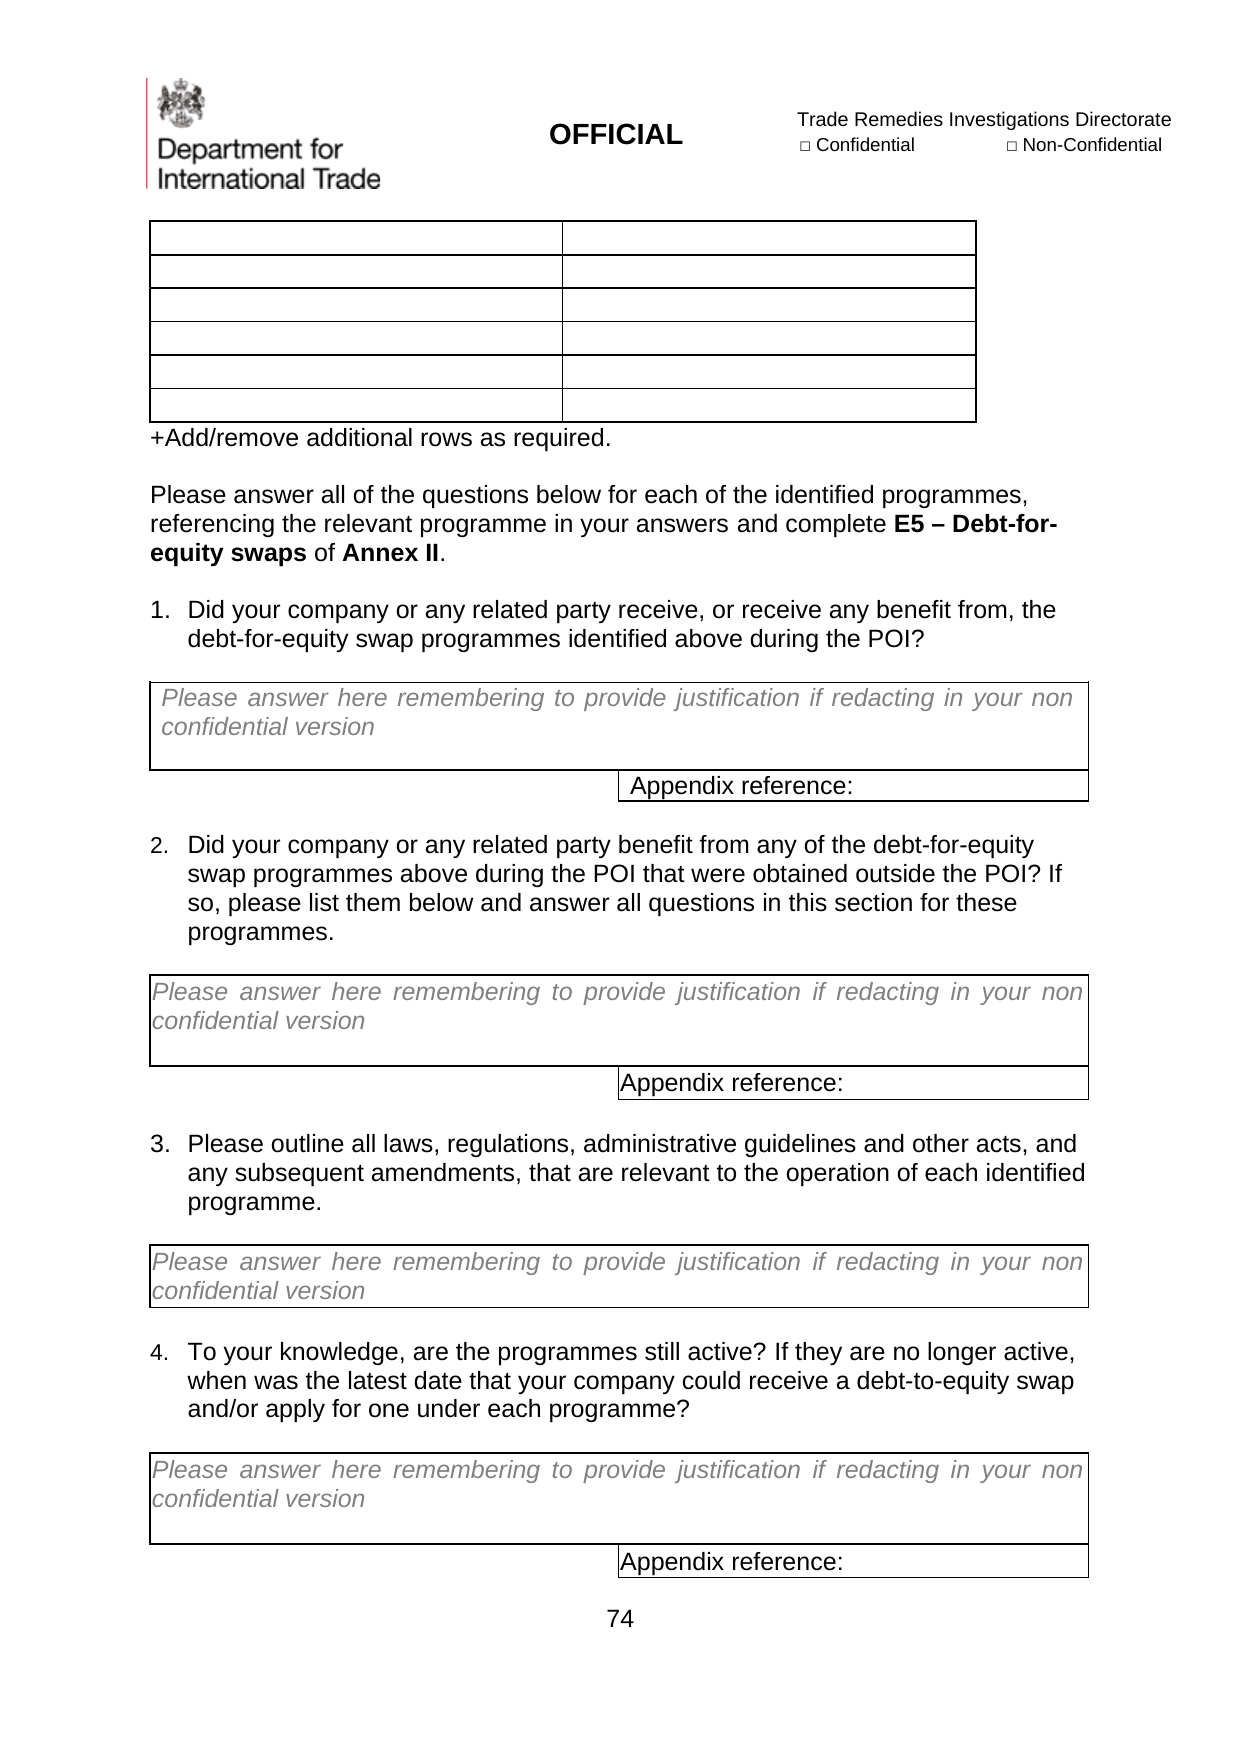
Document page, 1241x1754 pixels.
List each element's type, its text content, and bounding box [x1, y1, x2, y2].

table_cell [151, 222, 562, 254]
table_cell [563, 256, 975, 287]
table_cell Appendix reference: [619, 771, 1088, 800]
list Did your company or any related party benefit from any of the debt-for-equity swap programmes above during the POI that were obtained outside the POI? If so, please list them below and answer all questions in this section for these programmes. [150, 830, 1090, 945]
table_cell [563, 322, 975, 354]
table_cell [150, 1545, 618, 1577]
table_cell [151, 356, 562, 388]
table_cell [563, 356, 975, 388]
table_cell [151, 322, 562, 354]
table_header Please answer here remembering to provide justification if redacting in your non confidential version [151, 1246, 1088, 1306]
table_header Please answer here remembering to provide justification if redacting in your non confidential version [151, 683, 1088, 769]
table_header Please answer here remembering to provide justification if redacting in your non confidential version [151, 976, 1088, 1065]
table_cell [151, 256, 562, 287]
table_cell Appendix reference: [619, 1545, 1088, 1577]
table_cell [563, 289, 975, 321]
table_cell [151, 289, 562, 321]
table_cell [151, 389, 562, 421]
table_cell [150, 771, 618, 800]
table_header Please answer here remembering to provide justification if redacting in your non confidential version [151, 1454, 1088, 1543]
table_cell [563, 389, 975, 421]
table_cell [563, 222, 975, 254]
table_cell Appendix reference: [619, 1067, 1088, 1099]
list Please outline all laws, regulations, administrative guidelines and other acts, and any subsequent amendments, that are relevant to the operation of each identified programme. [150, 1129, 1090, 1215]
text Please answer all of the questions below for each of the identified programmes, referencing the relevant programme in your answers and complete E5 – Debt-for-equity swaps of Annex II. [150, 480, 1090, 566]
list Did your company or any related party receive, or receive any benefit from, the debt-for-equity swap programmes identified above during the POI? [150, 595, 1090, 653]
text +Add/remove additional rows as required. [150, 423, 1090, 451]
list To your knowledge, are the programmes still active? If they are no longer active, when was the latest date that your company could receive a debt-to-equity swap and/or apply for one under each programme? [150, 1337, 1090, 1423]
table_cell [150, 1067, 618, 1099]
